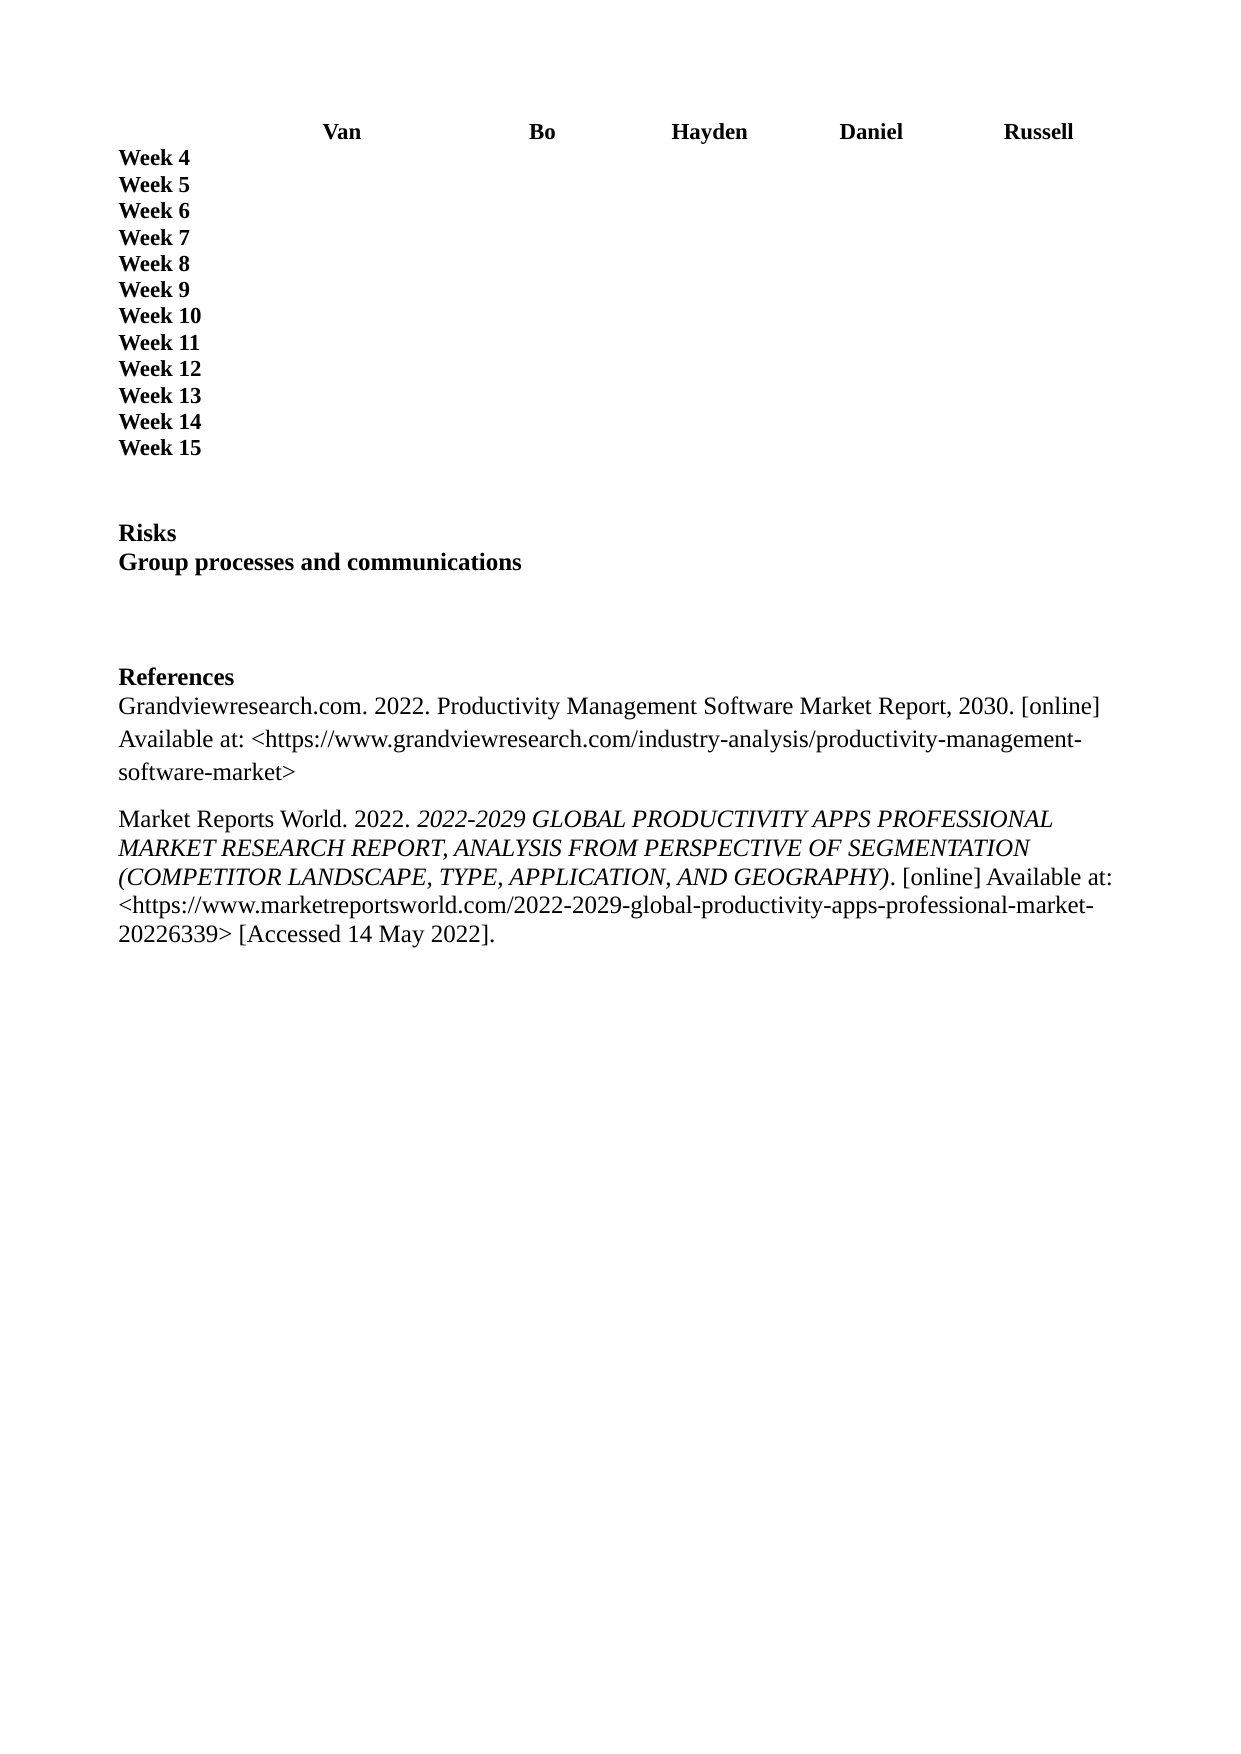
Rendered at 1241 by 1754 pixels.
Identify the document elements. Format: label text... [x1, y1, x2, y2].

table_cell [632, 355, 787, 382]
table_cell Week 8 [118, 250, 231, 276]
table_cell Week 4 [118, 145, 231, 171]
table_cell [632, 303, 787, 329]
table_cell [453, 355, 632, 382]
table_cell [231, 145, 453, 171]
table_cell [788, 434, 955, 461]
table_cell [632, 408, 787, 434]
table_cell Week 12 [118, 355, 231, 382]
table_cell [632, 224, 787, 250]
table_cell Week 7 [118, 224, 231, 250]
table_cell [231, 382, 453, 408]
table_cell [231, 197, 453, 223]
table_cell [453, 434, 632, 461]
table_cell Week 11 [118, 329, 231, 355]
text Grandviewresearch.com. 2022. Productivity Management Software Market Report, 2030. [online] Available at: <https://www.grandviewresearch.com/industry-analysis/productivity-management-software-market> [118, 691, 1122, 786]
table_cell [453, 171, 632, 197]
table_cell [788, 276, 955, 303]
text Risks [118, 518, 1122, 547]
table_cell Week 14 [118, 408, 231, 434]
table_cell [231, 250, 453, 276]
table_cell [955, 408, 1123, 434]
table_cell [231, 355, 453, 382]
table_cell [788, 355, 955, 382]
table_cell [453, 250, 632, 276]
table_cell [788, 171, 955, 197]
table_cell [955, 197, 1123, 223]
table_cell [632, 329, 787, 355]
table_header Russell [955, 118, 1123, 144]
text Market Reports World. 2022. 2022-2029 GLOBAL PRODUCTIVITY APPS PROFESSIONAL MARKET RESEARCH REPORT, ANALYSIS FROM PERSPECTIVE OF SEGMENTATION (COMPETITOR LANDSCAPE, TYPE, APPLICATION, AND GEOGRAPHY). [online] Available at: <https://www.marketreportsworld.com/2022-2029-global-productivity-apps-professional-market-20226339> [Accessed 14 May 2022]. [118, 804, 1122, 948]
table_cell [231, 434, 453, 461]
table_header [118, 118, 231, 144]
text Group processes and communications [118, 547, 1122, 576]
table_cell [632, 197, 787, 223]
table_cell Week 15 [118, 434, 231, 461]
table_cell [955, 276, 1123, 303]
table_cell [231, 171, 453, 197]
table_cell [788, 303, 955, 329]
text References [118, 662, 1122, 691]
table_cell [453, 197, 632, 223]
table_cell [453, 224, 632, 250]
table_cell [231, 408, 453, 434]
table_cell [453, 276, 632, 303]
table_cell [955, 329, 1123, 355]
table_cell [788, 250, 955, 276]
table_cell [453, 382, 632, 408]
table_cell [788, 382, 955, 408]
table_cell [453, 303, 632, 329]
table_cell [788, 145, 955, 171]
table_cell [955, 355, 1123, 382]
table_cell [632, 145, 787, 171]
table_cell Week 13 [118, 382, 231, 408]
table_cell Week 6 [118, 197, 231, 223]
table_cell [788, 224, 955, 250]
table_cell [955, 303, 1123, 329]
table_header Bo [453, 118, 632, 144]
table_cell [955, 224, 1123, 250]
table_cell [231, 224, 453, 250]
table_cell [632, 171, 787, 197]
table_cell [632, 382, 787, 408]
table_cell [955, 250, 1123, 276]
table_cell [453, 145, 632, 171]
table_cell [231, 329, 453, 355]
table_cell [788, 408, 955, 434]
table_cell [955, 434, 1123, 461]
table_cell [632, 276, 787, 303]
table_cell [632, 250, 787, 276]
table_cell [788, 329, 955, 355]
table_header Hayden [632, 118, 787, 144]
table_cell [453, 329, 632, 355]
table_cell Week 9 [118, 276, 231, 303]
table_cell [231, 276, 453, 303]
table_cell [788, 197, 955, 223]
table_header Van [231, 118, 453, 144]
table_cell [453, 408, 632, 434]
table_cell Week 10 [118, 303, 231, 329]
table_header Daniel [788, 118, 955, 144]
table_cell [231, 303, 453, 329]
table_cell Week 5 [118, 171, 231, 197]
table_cell [955, 145, 1123, 171]
table_cell [955, 382, 1123, 408]
table_cell [632, 434, 787, 461]
table_cell [955, 171, 1123, 197]
